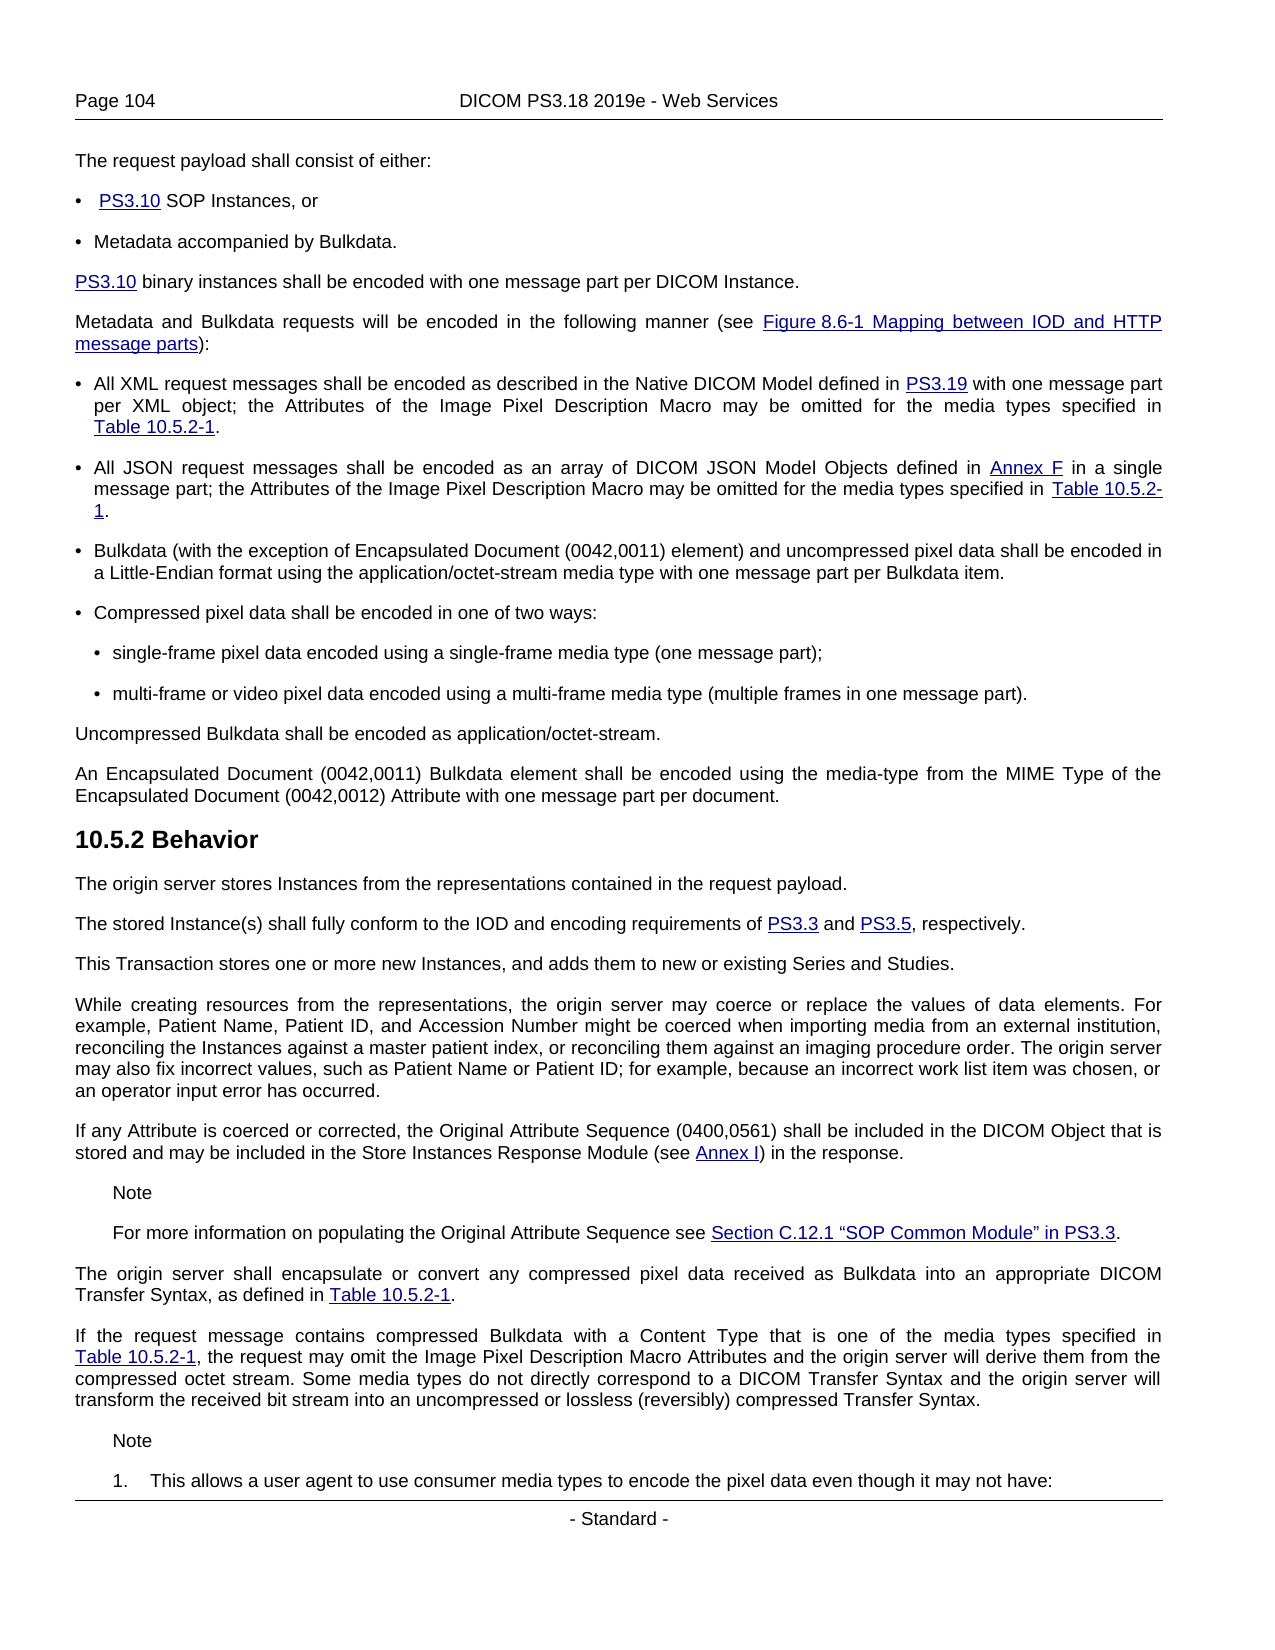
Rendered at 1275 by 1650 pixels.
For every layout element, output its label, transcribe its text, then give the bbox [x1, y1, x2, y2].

text Note [112, 1182, 1125, 1203]
text • All JSON request messages shall be encoded as an array of DICOM JSON Model Objects defined in Annex F in a single message part; the Attributes of the Image Pixel Description Macro may be omitted for the media types specified in Table 10.5.2-1. [75, 457, 1162, 521]
text An Encapsulated Document (0042,0011) Bulkdata element shall be encoded using the media-type from the MIME Type of the Encapsulated Document (0042,0012) Attribute with one message part per document. [75, 763, 1162, 806]
text While creating resources from the representations, the origin server may coerce or replace the values of data elements. For example, Patient Name, Patient ID, and Accession Number might be coerced when importing media from an external institution, reconciling the Instances against a master patient index, or reconciling them against an imaging procedure order. The origin server may also fix incorrect values, such as Patient Name or Patient ID; for example, because an incorrect work list item was chosen, or an operator input error has occurred. [75, 993, 1162, 1101]
text 10.5.2 Behavior [75, 825, 1162, 854]
text For more information on populating the Original Attribute Sequence see Section C.12.1 “SOP Common Module” in PS3.3. [112, 1222, 1125, 1244]
text • single-frame pixel data encoded using a single-frame media type (one message part); [94, 642, 1162, 664]
text If any Attribute is coerced or corrected, the Original Attribute Sequence (0400,0561) shall be included in the DICOM Object that is stored and may be included in the Store Instances Response Module (see Annex I) in the response. [75, 1120, 1162, 1163]
text The request payload shall consist of either: [75, 150, 1162, 172]
text • Metadata accompanied by Bulkdata. [75, 231, 1162, 252]
text PS3.10 binary instances shall be encoded with one message part per DICOM Instance. [75, 271, 1162, 292]
text Metadata and Bulkdata requests will be encoded in the following manner (see Figure 8.6-1 Mapping between IOD and HTTP message parts): [75, 311, 1162, 354]
text 1. This allows a user agent to use consumer media types to encode the pixel data even though it may not have: [112, 1470, 1125, 1491]
text If the request message contains compressed Bulkdata with a Content Type that is one of the media types specified in Table 10.5.2-1, the request may omit the Image Pixel Description Macro Attributes and the origin server will derive them from the compressed octet stream. Some media types do not directly correspond to a DICOM Transfer Syntax and the origin server will transform the received bit stream into an uncompressed or lossless (reversibly) compressed Transfer Syntax. [75, 1324, 1162, 1411]
text Uncompressed Bulkdata shall be encoded as application/octet-stream. [75, 723, 1162, 744]
text The origin server shall encapsulate or convert any compressed pixel data received as Bulkdata into an appropriate DICOM Transfer Syntax, as defined in Table 10.5.2-1. [75, 1262, 1162, 1306]
text • All XML request messages shall be encoded as described in the Native DICOM Model defined in PS3.19 with one message part per XML object; the Attributes of the Image Pixel Description Macro may be omitted for the media types specified in Table 10.5.2-1. [75, 373, 1162, 438]
text The origin server stores Instances from the representations contained in the request payload. [75, 872, 1162, 894]
text • PS3.10 SOP Instances, or [75, 190, 1162, 212]
text The stored Instance(s) shall fully conform to the IOD and encoding requirements of PS3.3 and PS3.5, respectively. [75, 913, 1162, 934]
text • Bulkdata (with the exception of Encapsulated Document (0042,0011) element) and uncompressed pixel data shall be encoded in a Little-Endian format using the application/octet-stream media type with one message part per Bulkdata item. [75, 540, 1162, 583]
text • Compressed pixel data shall be encoded in one of two ways: [75, 602, 1162, 623]
text • multi-frame or video pixel data encoded using a multi-frame media type (multiple frames in one message part). [94, 682, 1162, 704]
text Note [112, 1429, 1125, 1451]
text This Transaction stores one or more new Instances, and adds them to new or existing Series and Studies. [75, 953, 1162, 975]
